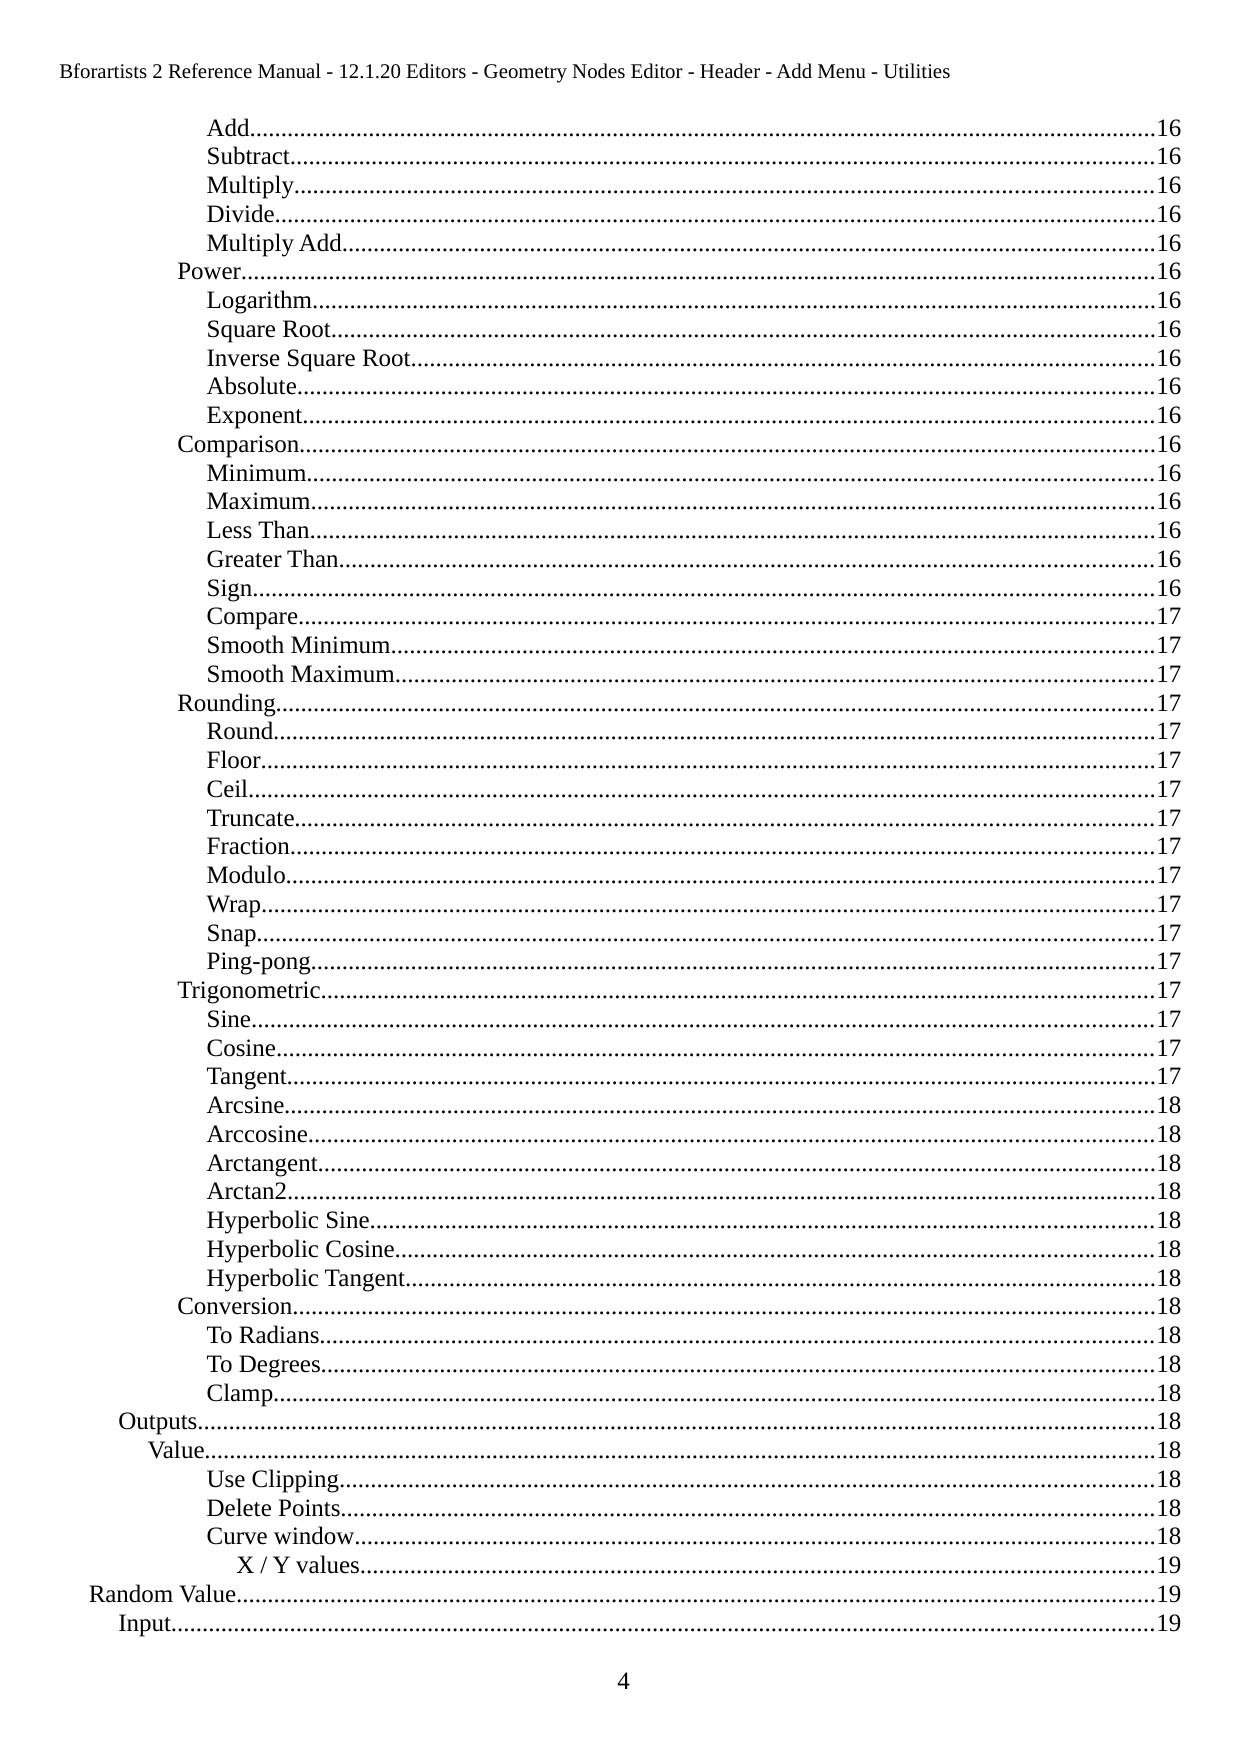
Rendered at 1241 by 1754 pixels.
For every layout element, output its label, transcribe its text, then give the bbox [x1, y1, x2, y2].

text Random Value 19 [88, 1579, 1181, 1608]
text Input 19 [118, 1608, 1181, 1636]
text Trigonometric 17 [177, 975, 1181, 1004]
text Add 16 [206, 113, 1181, 141]
text Truncate 17 [206, 803, 1181, 831]
text Square Root 16 [206, 314, 1181, 343]
text Delete Points 18 [206, 1493, 1181, 1521]
text Minimum 16 [206, 458, 1181, 486]
text Fraction 17 [206, 831, 1181, 860]
text X / Y values 19 [236, 1550, 1181, 1579]
text To Degrees 18 [206, 1349, 1181, 1378]
text Greater Than 16 [206, 544, 1181, 573]
text Outputs 18 [118, 1406, 1181, 1435]
text To Radians 18 [206, 1320, 1181, 1349]
text Clamp 18 [206, 1378, 1181, 1406]
text Value 18 [147, 1435, 1181, 1464]
text Arctan2 18 [206, 1176, 1181, 1205]
text Comparison 16 [177, 429, 1181, 458]
text Cosine 17 [206, 1033, 1181, 1061]
text Arccosine 18 [206, 1119, 1181, 1148]
text Modulo 17 [206, 860, 1181, 889]
text Absolute 16 [206, 371, 1181, 400]
text Divide 16 [206, 199, 1181, 228]
text Hyperbolic Sine 18 [206, 1205, 1181, 1234]
text Ceil 17 [206, 774, 1181, 803]
text Wrap 17 [206, 889, 1181, 918]
text Logarithm 16 [206, 285, 1181, 314]
text Multiply Add 16 [206, 228, 1181, 256]
text Multiply 16 [206, 170, 1181, 199]
text Maximum 16 [206, 486, 1181, 515]
text Hyperbolic Tangent 18 [206, 1263, 1181, 1291]
text Ping-pong 17 [206, 946, 1181, 975]
text Compare 17 [206, 601, 1181, 630]
text Conversion 18 [177, 1291, 1181, 1320]
text Smooth Minimum 17 [206, 630, 1181, 659]
text Sine 17 [206, 1004, 1181, 1033]
text Less Than 16 [206, 515, 1181, 544]
text Sign 16 [206, 573, 1181, 601]
text Round 17 [206, 716, 1181, 745]
text Arctangent 18 [206, 1148, 1181, 1176]
text Exponent 16 [206, 400, 1181, 429]
text Inverse Square Root 16 [206, 343, 1181, 371]
text Rounding 17 [177, 688, 1181, 716]
text Floor 17 [206, 745, 1181, 774]
text Snap 17 [206, 918, 1181, 946]
text Tangent 17 [206, 1061, 1181, 1090]
text Arcsine 18 [206, 1090, 1181, 1119]
text Use Clipping 18 [206, 1464, 1181, 1493]
text Smooth Maximum 17 [206, 659, 1181, 688]
text Power 16 [177, 256, 1181, 285]
text Hyperbolic Cosine 18 [206, 1234, 1181, 1263]
text Subtract 16 [206, 141, 1181, 170]
text Curve window 18 [206, 1521, 1181, 1550]
